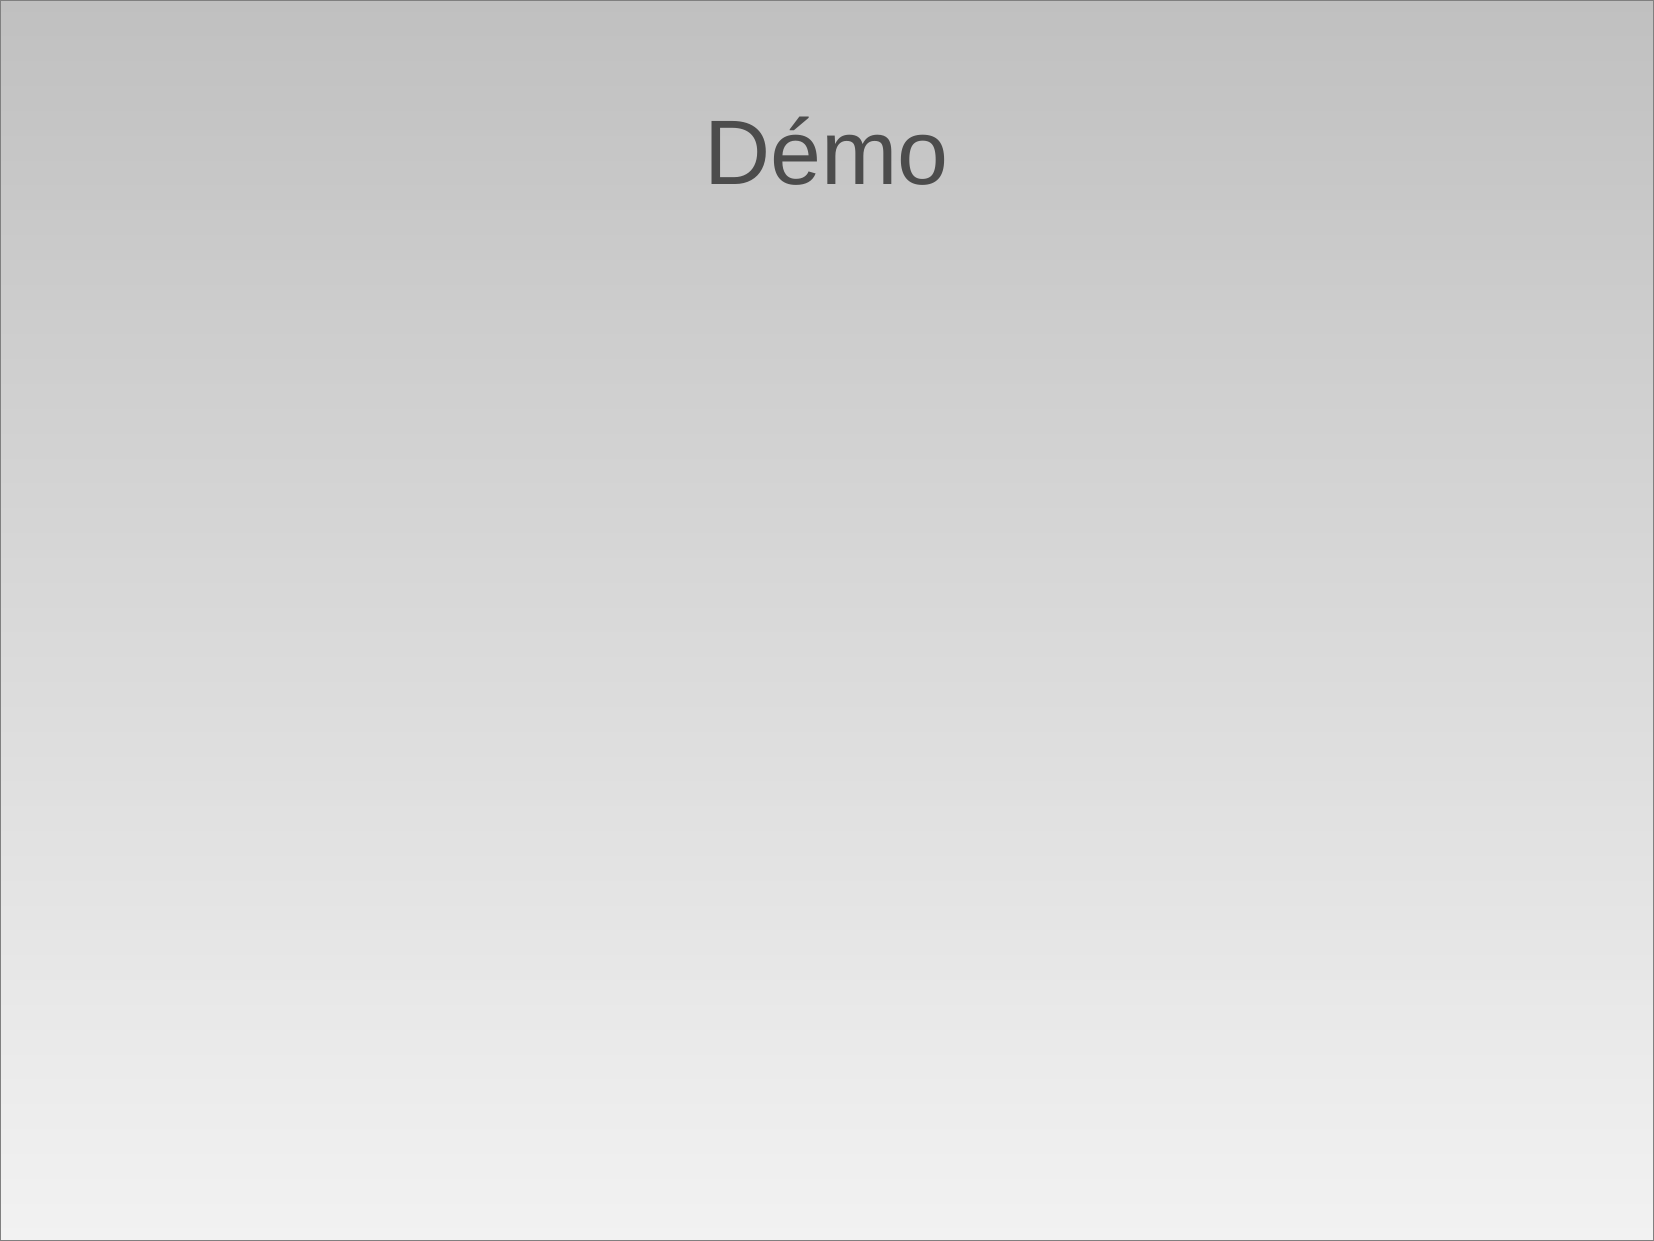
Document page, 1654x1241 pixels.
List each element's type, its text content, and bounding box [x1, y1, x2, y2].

title Démo [82, 49, 1571, 257]
